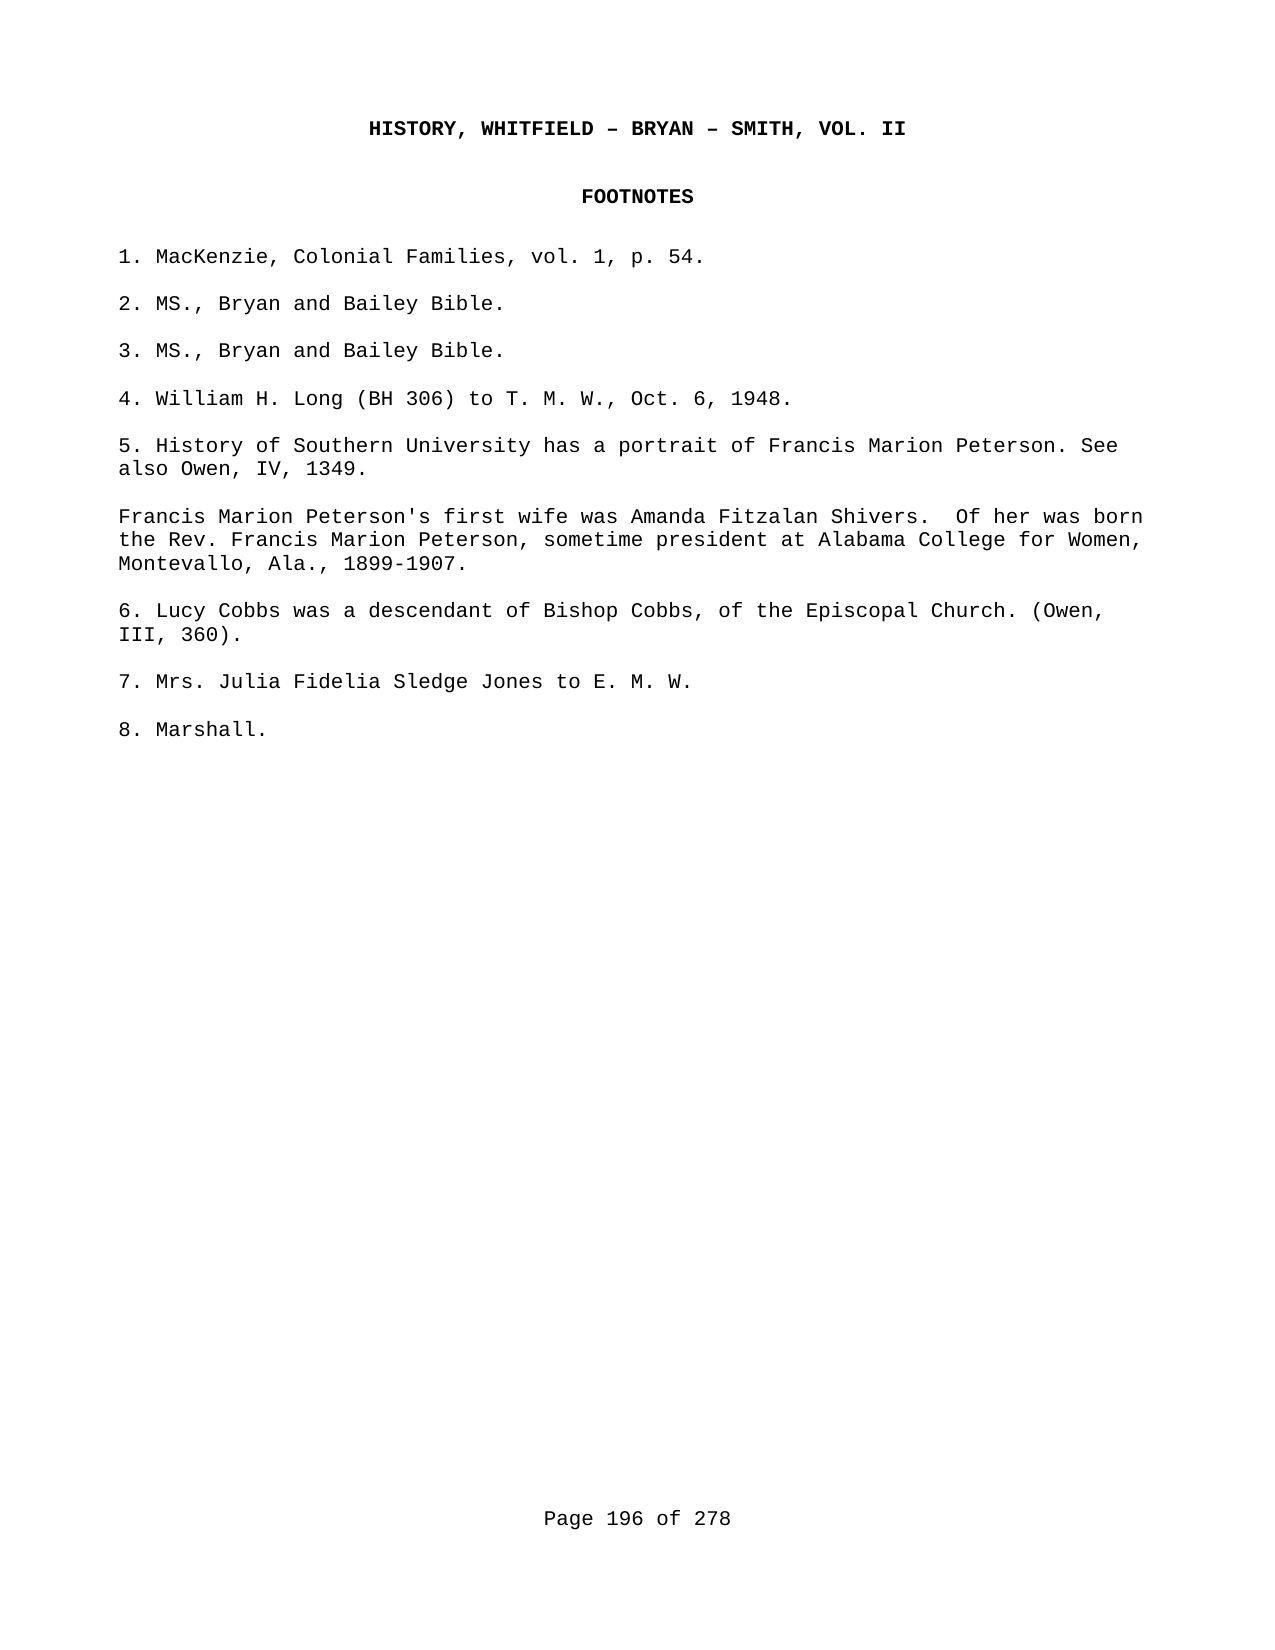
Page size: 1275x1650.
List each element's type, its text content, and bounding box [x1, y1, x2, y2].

text 3. MS., Bryan and Bailey Bible. [118, 340, 1157, 364]
text 1. MacKenzie, Colonial Families, vol. 1, p. 54. [118, 246, 1157, 269]
text 4. William H. Long (BH 306) to T. M. W., Oct. 6, 1948. [118, 387, 1157, 411]
subtitle FOOTNOTES [118, 186, 1157, 209]
text 5. History of Southern University has a portrait of Francis Marion Peterson. See also Owen, IV, 1349. [118, 435, 1157, 482]
text 2. MS., Bryan and Bailey Bible. [118, 293, 1157, 317]
text Francis Marion Peterson's first wife was Amanda Fitzalan Shivers. Of her was born the Rev. Francis Marion Peterson, sometime president at Alabama College for Women, Montevallo, Ala., 1899-1907. [118, 506, 1157, 577]
text 8. Marshall. [118, 718, 1157, 742]
text 6. Lucy Cobbs was a descendant of Bishop Cobbs, of the Episcopal Church. (Owen, III, 360). [118, 600, 1157, 648]
text 7. Mrs. Julia Fidelia Sledge Jones to E. M. W. [118, 671, 1157, 695]
